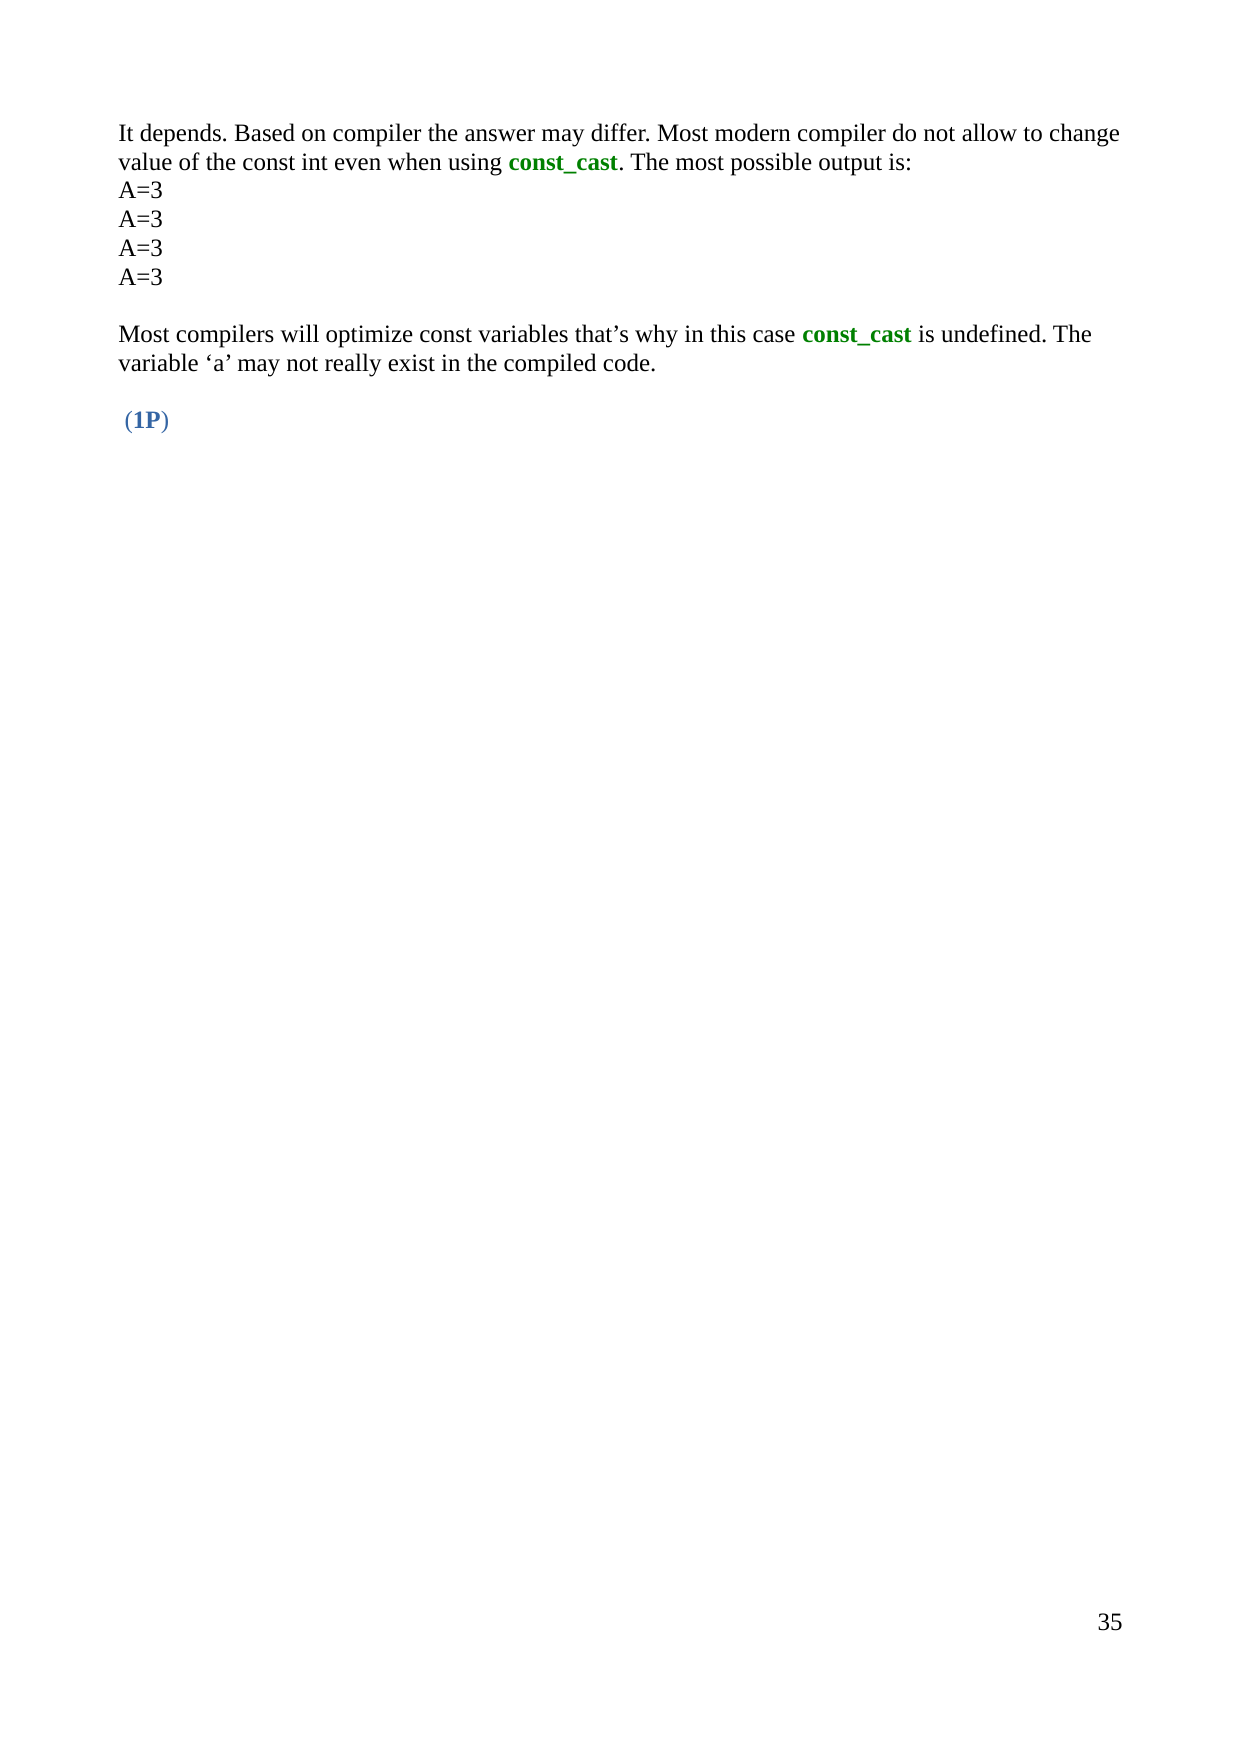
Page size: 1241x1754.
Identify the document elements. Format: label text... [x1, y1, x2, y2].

text It depends. Based on compiler the answer may differ. Most modern compiler do not allow to change value of the const int even when using const_cast. The most possible output is: A=3 A=3 A=3 A=3 Most compilers will optimize const variables that’s why in this case const_cast is undefined. The variable ‘a’ may not really exist in the compiled code. (1P) [118, 118, 1122, 434]
